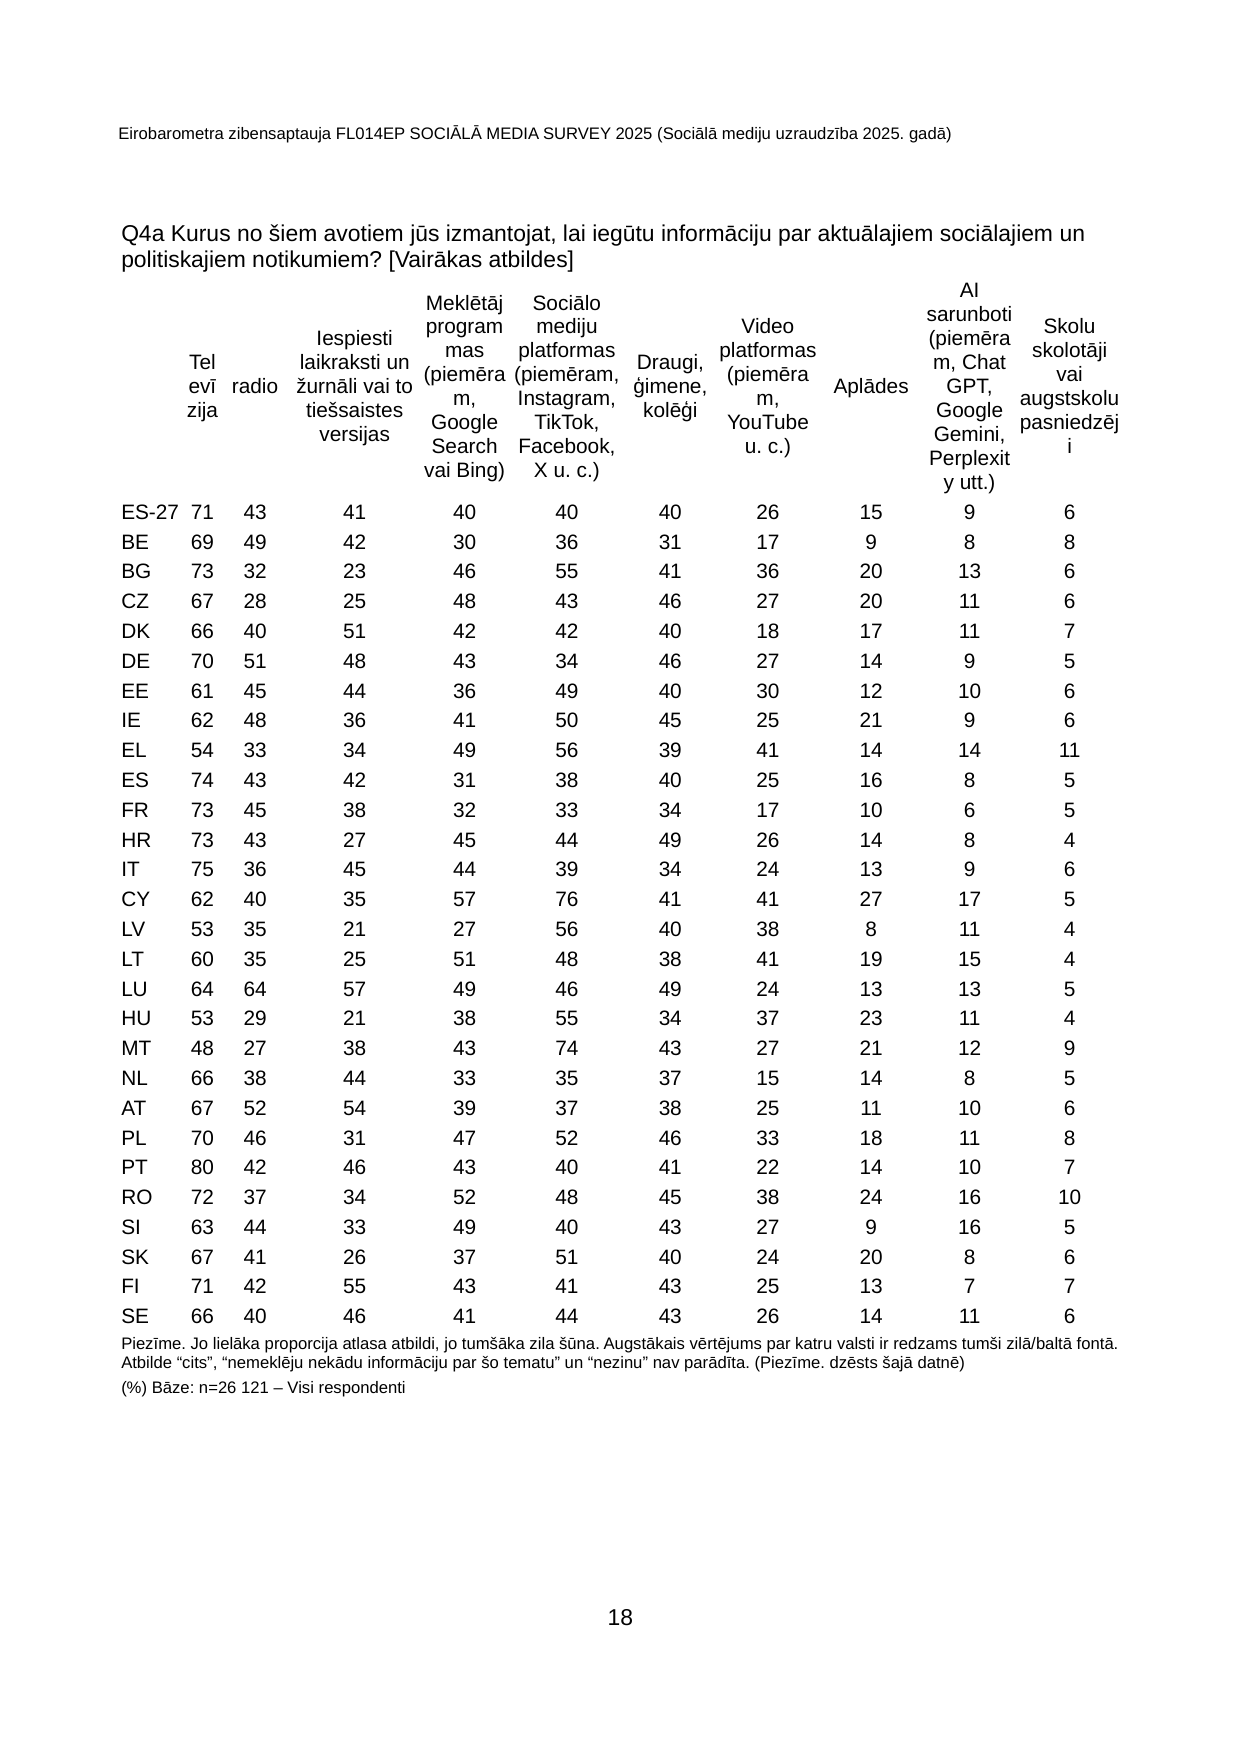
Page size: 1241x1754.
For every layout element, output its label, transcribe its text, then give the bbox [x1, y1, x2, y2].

table_cell 38 [289, 795, 420, 824]
table_cell 34 [289, 1182, 420, 1212]
table_cell 33 [420, 1063, 508, 1093]
table_cell DK [118, 616, 183, 646]
table_cell 53 [184, 1003, 221, 1033]
table_cell 33 [509, 795, 625, 824]
table_cell Piezīme. Jo lielāka proporcija atlasa atbildi, jo tumšāka zila šūna. Augstākais vērtējums par katru valsti ir redzams tumši zilā/baltā fontā. Atbilde “cits”, “nemeklēju nekādu informāciju par šo tematu” un “nezinu” nav parādīta. (Piezīme. dzēsts šajā datnē) [118, 1331, 1122, 1375]
table_cell 44 [509, 1301, 625, 1331]
table_cell MT [118, 1033, 183, 1063]
table_cell 8 [1017, 1123, 1122, 1152]
table_cell 48 [509, 1182, 625, 1212]
table_cell 11 [922, 1301, 1017, 1331]
table_cell 6 [1017, 854, 1122, 884]
table_cell 7 [922, 1271, 1017, 1301]
table_cell 41 [625, 556, 716, 586]
table_cell 27 [716, 646, 820, 676]
table_cell 43 [221, 497, 289, 527]
table_cell 6 [1017, 497, 1122, 527]
table_cell 41 [289, 497, 420, 527]
table_cell 36 [716, 556, 820, 586]
table_cell 31 [420, 765, 508, 795]
table_cell 49 [509, 676, 625, 705]
table_cell 24 [716, 1242, 820, 1271]
table_cell 8 [1017, 527, 1122, 556]
table_cell FI [118, 1271, 183, 1301]
table_cell 74 [184, 765, 221, 795]
table_cell PL [118, 1123, 183, 1152]
table_cell 6 [1017, 676, 1122, 705]
table_cell 46 [509, 974, 625, 1003]
table_cell 55 [289, 1271, 420, 1301]
table_cell 26 [716, 497, 820, 527]
table_cell 6 [922, 795, 1017, 824]
table_cell 32 [420, 795, 508, 824]
table_cell 49 [625, 974, 716, 1003]
table_cell 13 [820, 854, 922, 884]
table_cell 43 [625, 1212, 716, 1242]
table_cell 6 [1017, 1093, 1122, 1122]
table_cell 44 [289, 676, 420, 705]
table_cell 20 [820, 1242, 922, 1271]
table_cell Skolu skolotāji vai augstskolu pasniedzēji [1017, 275, 1122, 497]
table_cell 27 [716, 1033, 820, 1063]
table_cell 16 [820, 765, 922, 795]
table_cell 34 [625, 854, 716, 884]
table_cell 34 [625, 1003, 716, 1033]
table_cell 38 [716, 1182, 820, 1212]
table_cell 36 [420, 676, 508, 705]
table_cell 41 [420, 1301, 508, 1331]
table_header Q4a Kurus no šiem avotiem jūs izmantojat, lai iegūtu informāciju par aktuālajiem sociālajiem un politiskajiem notikumiem? [Vairākas atbildes] [118, 217, 1122, 275]
table_cell 25 [289, 944, 420, 973]
table_cell 35 [221, 944, 289, 973]
table_cell [118, 275, 183, 497]
table_cell 7 [1017, 1271, 1122, 1301]
table_cell 37 [716, 1003, 820, 1033]
table_cell 41 [716, 944, 820, 973]
table_cell 48 [509, 944, 625, 973]
table_cell 71 [184, 1271, 221, 1301]
table_cell 48 [420, 586, 508, 616]
table_cell 5 [1017, 1212, 1122, 1242]
table_cell 46 [625, 586, 716, 616]
table_cell 37 [420, 1242, 508, 1271]
table_cell 40 [509, 497, 625, 527]
table_cell 64 [184, 974, 221, 1003]
table_cell 41 [716, 884, 820, 914]
table_cell SK [118, 1242, 183, 1271]
table_cell 69 [184, 527, 221, 556]
table_cell 40 [509, 1212, 625, 1242]
table_cell 10 [922, 1152, 1017, 1182]
table_cell 42 [289, 527, 420, 556]
table_cell 42 [221, 1152, 289, 1182]
table_cell 46 [289, 1301, 420, 1331]
table_cell 51 [420, 944, 508, 973]
table_cell 70 [184, 646, 221, 676]
table_cell 14 [820, 1152, 922, 1182]
table_cell 39 [420, 1093, 508, 1122]
table_cell 13 [922, 556, 1017, 586]
table_cell 11 [820, 1093, 922, 1122]
table_cell 5 [1017, 1063, 1122, 1093]
table_cell 11 [922, 616, 1017, 646]
table_cell 74 [509, 1033, 625, 1063]
table_cell 66 [184, 1301, 221, 1331]
table_cell 24 [820, 1182, 922, 1212]
table_cell 49 [221, 527, 289, 556]
table_cell 42 [420, 616, 508, 646]
table_cell 8 [922, 1242, 1017, 1271]
table_cell 45 [420, 825, 508, 854]
table_cell 49 [625, 825, 716, 854]
table_cell CY [118, 884, 183, 914]
table_cell 41 [625, 1152, 716, 1182]
table_cell 53 [184, 914, 221, 944]
table_cell 43 [420, 1152, 508, 1182]
table_cell 66 [184, 1063, 221, 1093]
table_cell 48 [221, 705, 289, 735]
table_cell 5 [1017, 974, 1122, 1003]
table_cell 71 [184, 497, 221, 527]
table_cell 9 [820, 527, 922, 556]
table_cell BE [118, 527, 183, 556]
table_cell 5 [1017, 884, 1122, 914]
table_cell 27 [716, 1212, 820, 1242]
table_cell 45 [289, 854, 420, 884]
table_cell 6 [1017, 705, 1122, 735]
table_cell 50 [509, 705, 625, 735]
table_cell 36 [509, 527, 625, 556]
table_cell 17 [922, 884, 1017, 914]
table_cell 9 [820, 1212, 922, 1242]
table_cell 56 [509, 914, 625, 944]
table_cell 33 [716, 1123, 820, 1152]
table_cell 72 [184, 1182, 221, 1212]
table_cell 17 [716, 527, 820, 556]
table_cell 13 [922, 974, 1017, 1003]
table_cell 14 [820, 735, 922, 765]
table_cell 27 [716, 586, 820, 616]
table_cell 16 [922, 1182, 1017, 1212]
table_cell 51 [289, 616, 420, 646]
table_cell 46 [420, 556, 508, 586]
table_cell 40 [625, 1242, 716, 1271]
table_cell 4 [1017, 944, 1122, 973]
table_cell Meklētājprogrammas (piemēram, Google Search vai Bing) [420, 275, 508, 497]
table_cell 21 [820, 1033, 922, 1063]
table_cell ES [118, 765, 183, 795]
table_cell 46 [289, 1152, 420, 1182]
table_cell 38 [625, 1093, 716, 1122]
table_cell 42 [509, 616, 625, 646]
table_cell 55 [509, 556, 625, 586]
table_cell 31 [289, 1123, 420, 1152]
table_cell 10 [922, 676, 1017, 705]
table_cell 54 [184, 735, 221, 765]
table_cell 45 [221, 795, 289, 824]
table_cell 33 [289, 1212, 420, 1242]
table_cell 25 [289, 586, 420, 616]
table_cell 44 [420, 854, 508, 884]
table_cell 52 [420, 1182, 508, 1212]
table_cell 43 [625, 1271, 716, 1301]
table_cell 39 [509, 854, 625, 884]
table_cell 13 [820, 1271, 922, 1301]
table_cell 44 [289, 1063, 420, 1093]
table_cell 12 [820, 676, 922, 705]
table_cell 42 [289, 765, 420, 795]
table_cell 67 [184, 586, 221, 616]
table_cell Draugi, ģimene, kolēģi [625, 275, 716, 497]
table_cell 7 [1017, 1152, 1122, 1182]
table_cell 25 [716, 705, 820, 735]
table_cell LU [118, 974, 183, 1003]
table_cell 30 [420, 527, 508, 556]
table_cell 38 [221, 1063, 289, 1093]
table_cell RO [118, 1182, 183, 1212]
table_cell DE [118, 646, 183, 676]
table_cell 27 [289, 825, 420, 854]
table_cell 37 [625, 1063, 716, 1093]
table_cell NL [118, 1063, 183, 1093]
table_cell 41 [625, 884, 716, 914]
table_cell 49 [420, 974, 508, 1003]
table_cell IT [118, 854, 183, 884]
table_cell 11 [922, 914, 1017, 944]
table_cell 31 [625, 527, 716, 556]
table_cell 34 [625, 795, 716, 824]
table_cell 8 [820, 914, 922, 944]
table_cell 38 [289, 1033, 420, 1063]
table_cell 18 [820, 1123, 922, 1152]
table_cell 46 [221, 1123, 289, 1152]
table_cell 14 [820, 1301, 922, 1331]
table_cell 48 [289, 646, 420, 676]
table_cell 33 [221, 735, 289, 765]
table_cell Iespiesti laikraksti un žurnāli vai to tiešsaistes versijas [289, 275, 420, 497]
table_cell 8 [922, 1063, 1017, 1093]
table_cell 35 [509, 1063, 625, 1093]
table_cell 12 [922, 1033, 1017, 1063]
table_cell 7 [1017, 616, 1122, 646]
table_cell 44 [221, 1212, 289, 1242]
table_cell 45 [625, 705, 716, 735]
table_cell 44 [509, 825, 625, 854]
table_cell 25 [716, 1271, 820, 1301]
table_cell 63 [184, 1212, 221, 1242]
table_cell 40 [509, 1152, 625, 1182]
table_cell 43 [625, 1301, 716, 1331]
table_cell EL [118, 735, 183, 765]
table_cell 40 [625, 765, 716, 795]
table_cell 51 [509, 1242, 625, 1271]
table_cell 26 [716, 1301, 820, 1331]
table_cell 45 [221, 676, 289, 705]
table_cell 40 [625, 616, 716, 646]
table_cell 18 [716, 616, 820, 646]
table_cell 54 [289, 1093, 420, 1122]
table_cell PT [118, 1152, 183, 1182]
table_cell 21 [820, 705, 922, 735]
table_cell FR [118, 795, 183, 824]
table_cell 14 [820, 646, 922, 676]
table_cell 20 [820, 556, 922, 586]
table_cell 48 [184, 1033, 221, 1063]
table_cell 24 [716, 854, 820, 884]
table_cell AT [118, 1093, 183, 1122]
table_cell radio [221, 275, 289, 497]
table_cell 14 [820, 825, 922, 854]
table_cell 15 [716, 1063, 820, 1093]
table_cell Televīzija [184, 275, 221, 497]
table_cell Sociālo mediju platformas (piemēram, Instagram, TikTok, Facebook, X u. c.) [509, 275, 625, 497]
table_cell 19 [820, 944, 922, 973]
table_cell 38 [716, 914, 820, 944]
table_cell 26 [716, 825, 820, 854]
table_cell 51 [221, 646, 289, 676]
table_cell 67 [184, 1093, 221, 1122]
table_cell IE [118, 705, 183, 735]
table_cell 80 [184, 1152, 221, 1182]
table_cell 40 [625, 497, 716, 527]
table_cell 23 [289, 556, 420, 586]
table_cell 11 [922, 1123, 1017, 1152]
table_cell 60 [184, 944, 221, 973]
table_cell 57 [289, 974, 420, 1003]
table_cell 40 [625, 676, 716, 705]
table_cell 4 [1017, 1003, 1122, 1033]
table_cell 52 [221, 1093, 289, 1122]
table_cell 40 [221, 884, 289, 914]
table_cell 8 [922, 825, 1017, 854]
table_cell 34 [509, 646, 625, 676]
table_cell BG [118, 556, 183, 586]
table_cell 21 [289, 1003, 420, 1033]
table_cell 25 [716, 1093, 820, 1122]
table_cell 21 [289, 914, 420, 944]
table_cell 56 [509, 735, 625, 765]
table_cell 43 [509, 586, 625, 616]
table_cell 73 [184, 795, 221, 824]
table_cell 46 [625, 646, 716, 676]
table_cell 5 [1017, 646, 1122, 676]
table_cell HU [118, 1003, 183, 1033]
table_cell 39 [625, 735, 716, 765]
table_cell 35 [221, 914, 289, 944]
table_cell 16 [922, 1212, 1017, 1242]
table_cell 14 [922, 735, 1017, 765]
table_cell 10 [922, 1093, 1017, 1122]
table_cell 45 [625, 1182, 716, 1212]
table_cell 10 [1017, 1182, 1122, 1212]
table_cell 41 [509, 1271, 625, 1301]
table_cell 37 [509, 1093, 625, 1122]
table_cell 40 [420, 497, 508, 527]
table_cell 15 [820, 497, 922, 527]
table_cell 76 [509, 884, 625, 914]
table_cell 11 [922, 1003, 1017, 1033]
table_cell 20 [820, 586, 922, 616]
table_cell SE [118, 1301, 183, 1331]
table_cell 14 [820, 1063, 922, 1093]
table_cell 6 [1017, 586, 1122, 616]
table_cell 70 [184, 1123, 221, 1152]
table_cell 43 [625, 1033, 716, 1063]
table_cell 43 [420, 646, 508, 676]
table_cell 25 [716, 765, 820, 795]
table_cell 35 [289, 884, 420, 914]
table_cell 8 [922, 765, 1017, 795]
table_cell 43 [221, 765, 289, 795]
table_cell 23 [820, 1003, 922, 1033]
table_cell 66 [184, 616, 221, 646]
table_cell 27 [420, 914, 508, 944]
table_cell 49 [420, 1212, 508, 1242]
table_cell 6 [1017, 556, 1122, 586]
table_cell 40 [625, 914, 716, 944]
table_cell 36 [289, 705, 420, 735]
table_cell 47 [420, 1123, 508, 1152]
table_cell 32 [221, 556, 289, 586]
table_cell 4 [1017, 825, 1122, 854]
table_cell 27 [221, 1033, 289, 1063]
table_cell 40 [221, 616, 289, 646]
table_cell 9 [922, 497, 1017, 527]
table_cell 9 [1017, 1033, 1122, 1063]
table_cell 13 [820, 974, 922, 1003]
table_cell 34 [289, 735, 420, 765]
table_cell 5 [1017, 795, 1122, 824]
table_cell EE [118, 676, 183, 705]
table_cell HR [118, 825, 183, 854]
table_cell 36 [221, 854, 289, 884]
table_cell CZ [118, 586, 183, 616]
table_cell 61 [184, 676, 221, 705]
table_cell 37 [221, 1182, 289, 1212]
table_cell 17 [716, 795, 820, 824]
table_cell 52 [509, 1123, 625, 1152]
table_cell 27 [820, 884, 922, 914]
table_cell 28 [221, 586, 289, 616]
table_cell 29 [221, 1003, 289, 1033]
table_cell 40 [221, 1301, 289, 1331]
table_cell 41 [221, 1242, 289, 1271]
table_cell 43 [420, 1033, 508, 1063]
table_cell 38 [625, 944, 716, 973]
table_cell 64 [221, 974, 289, 1003]
table_cell 73 [184, 556, 221, 586]
table_cell (%) Bāze: n=26 121 – Visi respondenti [118, 1375, 1122, 1400]
table_cell 30 [716, 676, 820, 705]
table_cell 38 [509, 765, 625, 795]
table_cell 43 [221, 825, 289, 854]
table_cell 62 [184, 705, 221, 735]
table_cell 4 [1017, 914, 1122, 944]
table_cell 8 [922, 527, 1017, 556]
table_cell ES-27 [118, 497, 183, 527]
table_cell SI [118, 1212, 183, 1242]
table_cell 55 [509, 1003, 625, 1033]
table_cell 41 [716, 735, 820, 765]
table_cell Aplādes [820, 275, 922, 497]
table_cell 5 [1017, 765, 1122, 795]
table_cell AI sarunboti (piemēram, Chat GPT, Google Gemini, Perplexity utt.) [922, 275, 1017, 497]
table_cell 6 [1017, 1301, 1122, 1331]
table_cell 17 [820, 616, 922, 646]
table_cell 22 [716, 1152, 820, 1182]
table_cell 24 [716, 974, 820, 1003]
table_cell 41 [420, 705, 508, 735]
table_cell 67 [184, 1242, 221, 1271]
table_cell 15 [922, 944, 1017, 973]
table_cell 43 [420, 1271, 508, 1301]
table_cell 75 [184, 854, 221, 884]
table_cell 9 [922, 646, 1017, 676]
table_cell 62 [184, 884, 221, 914]
table_cell 9 [922, 854, 1017, 884]
table_cell 42 [221, 1271, 289, 1301]
table_cell 57 [420, 884, 508, 914]
table_cell 9 [922, 705, 1017, 735]
table_cell 26 [289, 1242, 420, 1271]
table_cell 6 [1017, 1242, 1122, 1271]
table_cell 11 [1017, 735, 1122, 765]
table_cell LT [118, 944, 183, 973]
table_cell LV [118, 914, 183, 944]
table_cell 46 [625, 1123, 716, 1152]
table_cell 11 [922, 586, 1017, 616]
table_cell 38 [420, 1003, 508, 1033]
table_cell 49 [420, 735, 508, 765]
table_cell 73 [184, 825, 221, 854]
table_cell 10 [820, 795, 922, 824]
table_cell Video platformas (piemēram, YouTube u. c.) [716, 275, 820, 497]
